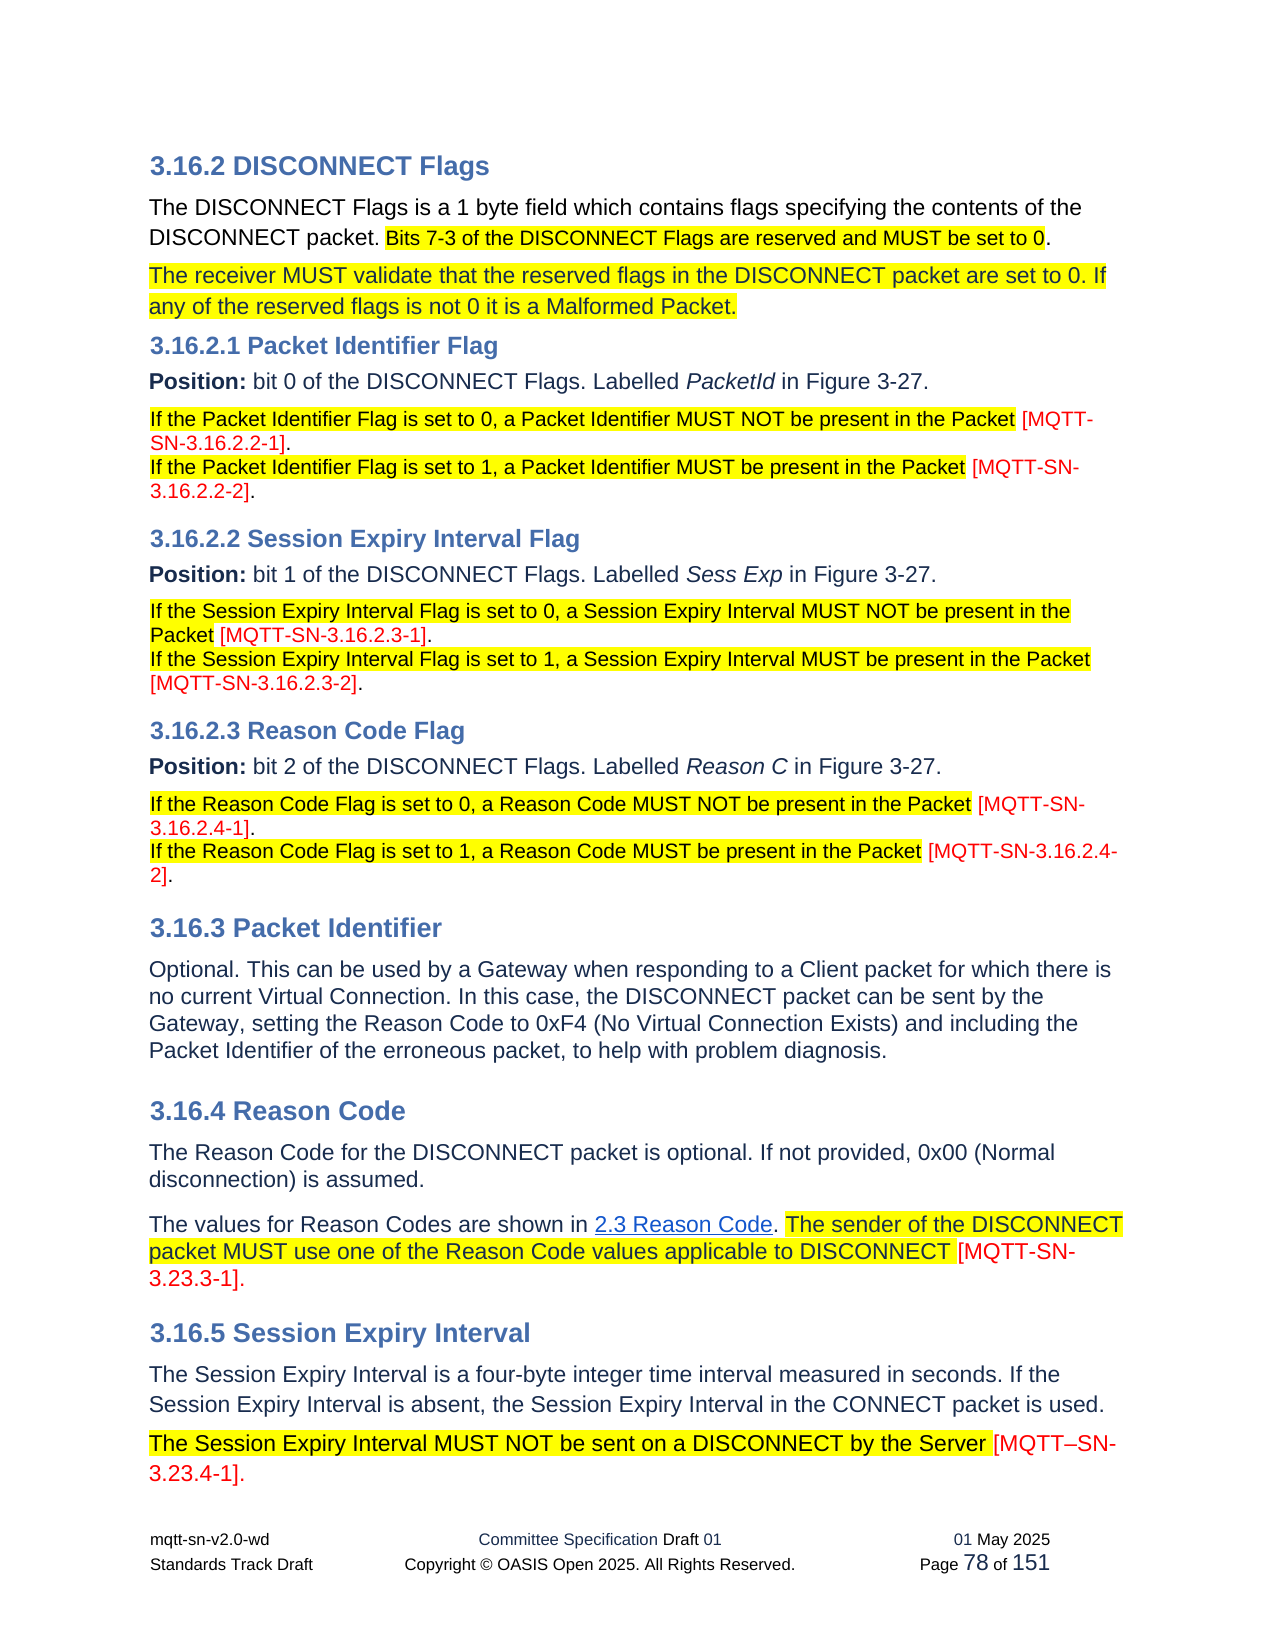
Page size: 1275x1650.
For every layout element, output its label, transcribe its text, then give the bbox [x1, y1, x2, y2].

subtitle 3.16.2.3 Reason Code Flag [150, 716, 1124, 744]
text The DISCONNECT Flags is a 1 byte field which contains flags specifying the contents of the DISCONNECT packet. Bits 7-3 of the DISCONNECT Flags are reserved and MUST be set to 0. [148, 194, 1124, 250]
text Position: bit 2 of the DISCONNECT Flags. Labelled Reason C in Figure 3-27. [148, 753, 1124, 779]
text ​​If the Packet Identifier Flag is set to 0, a Packet Identifier MUST NOT be present in the Packet [MQTT-SN-3.16.2.2-1]. [150, 407, 1124, 455]
text The values for Reason Codes are shown in 2.3 Reason Code. The sender of the DISCONNECT packet MUST use one of the Reason Code values applicable to DISCONNECT [MQTT-SN-3.23.3-1]. [148, 1211, 1124, 1292]
text The Session Expiry Interval MUST NOT be sent on a DISCONNECT by the Server [MQTT–SN-3.23.4-1]. [148, 1430, 1124, 1486]
text If the Session Expiry Interval Flag is set to 1, a Session Expiry Interval MUST be present in the Packet [MQTT-SN-3.16.2.3-2]. [150, 647, 1124, 695]
text Optional. This can be used by a Gateway when responding to a Client packet for which there is no current Virtual Connection. In this case, the DISCONNECT packet can be sent by the Gateway, setting the Reason Code to 0xF4 (No Virtual Connection Exists) and including the Packet Identifier of the erroneous packet, to help with problem diagnosis. [148, 956, 1124, 1064]
text The Reason Code for the DISCONNECT packet is optional. If not provided, 0x00 (Normal disconnection) is assumed. [148, 1139, 1124, 1192]
text If the Reason Code Flag is set to 1, a Reason Code MUST be present in the Packet [MQTT-SN-3.16.2.4-2]. [150, 839, 1124, 887]
text Position: bit 1 of the DISCONNECT Flags. Labelled Sess Exp in Figure 3-27. [148, 561, 1124, 587]
subtitle 3.16.3 Packet Identifier [150, 912, 1124, 943]
text ​​If the Reason Code Flag is set to 0, a Reason Code MUST NOT be present in the Packet [MQTT-SN-3.16.2.4-1]. [150, 791, 1124, 839]
text If the Packet Identifier Flag is set to 1, a Packet Identifier MUST be present in the Packet [MQTT-SN-3.16.2.2-2]. [150, 455, 1124, 503]
text ​​If the Session Expiry Interval Flag is set to 0, a Session Expiry Interval MUST NOT be present in the Packet [MQTT-SN-3.16.2.3-1]. [150, 599, 1124, 647]
text Position: bit 0 of the DISCONNECT Flags. Labelled PacketId in Figure 3-27. [148, 368, 1124, 395]
subtitle 3.16.2.1 Packet Identifier Flag [150, 331, 1124, 360]
text The Session Expiry Interval is a four-byte integer time interval measured in seconds. If the Session Expiry Interval is absent, the Session Expiry Interval in the CONNECT packet is used. [148, 1361, 1124, 1418]
subtitle 3.16.5 Session Expiry Interval [150, 1317, 1124, 1349]
text The receiver MUST validate that the reserved flags in the DISCONNECT packet are set to 0. If any of the reserved flags is not 0 it is a Malformed Packet. [148, 262, 1124, 319]
subtitle 3.16.2.2 Session Expiry Interval Flag [150, 523, 1124, 552]
subtitle 3.16.4 Reason Code [150, 1095, 1124, 1126]
subtitle 3.16.2 DISCONNECT Flags [150, 150, 1124, 181]
